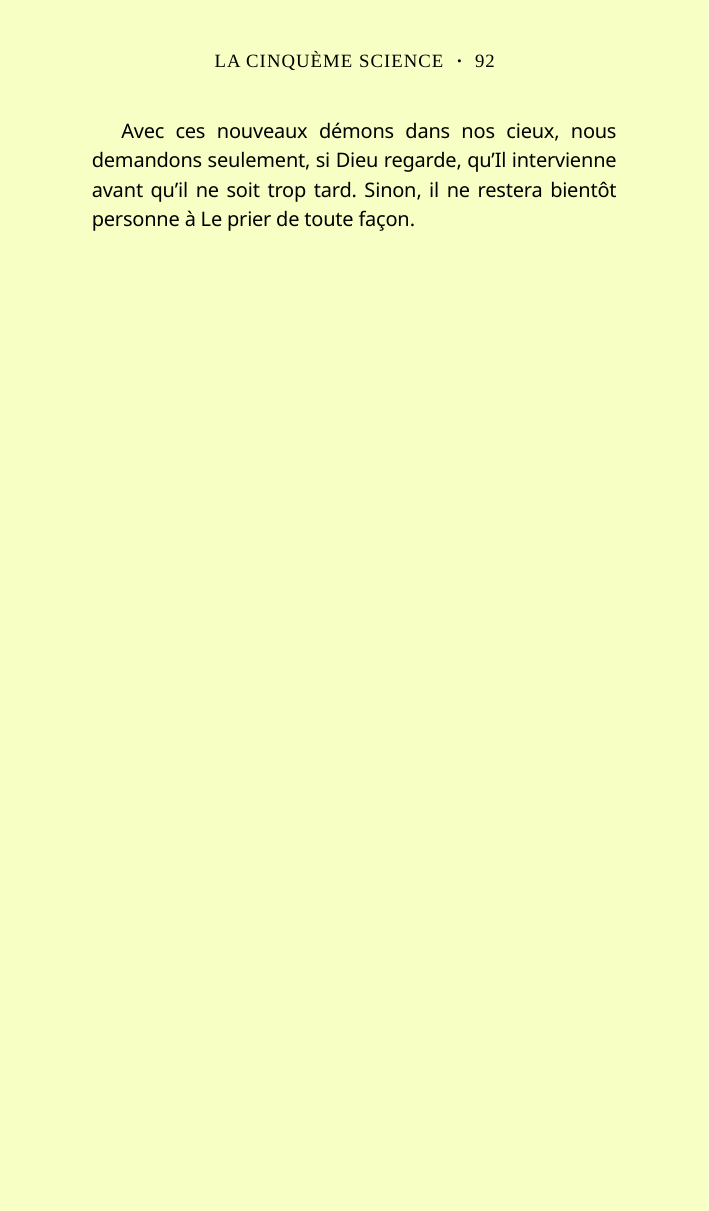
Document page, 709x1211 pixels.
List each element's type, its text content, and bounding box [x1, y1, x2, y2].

text Avec ces nouveaux démons dans nos cieux, nous demandons seulement, si Dieu regarde, qu’Il intervienne avant qu’il ne soit trop tard. Sinon, il ne restera bientôt personne à Le prier de toute façon. [92, 115, 617, 233]
